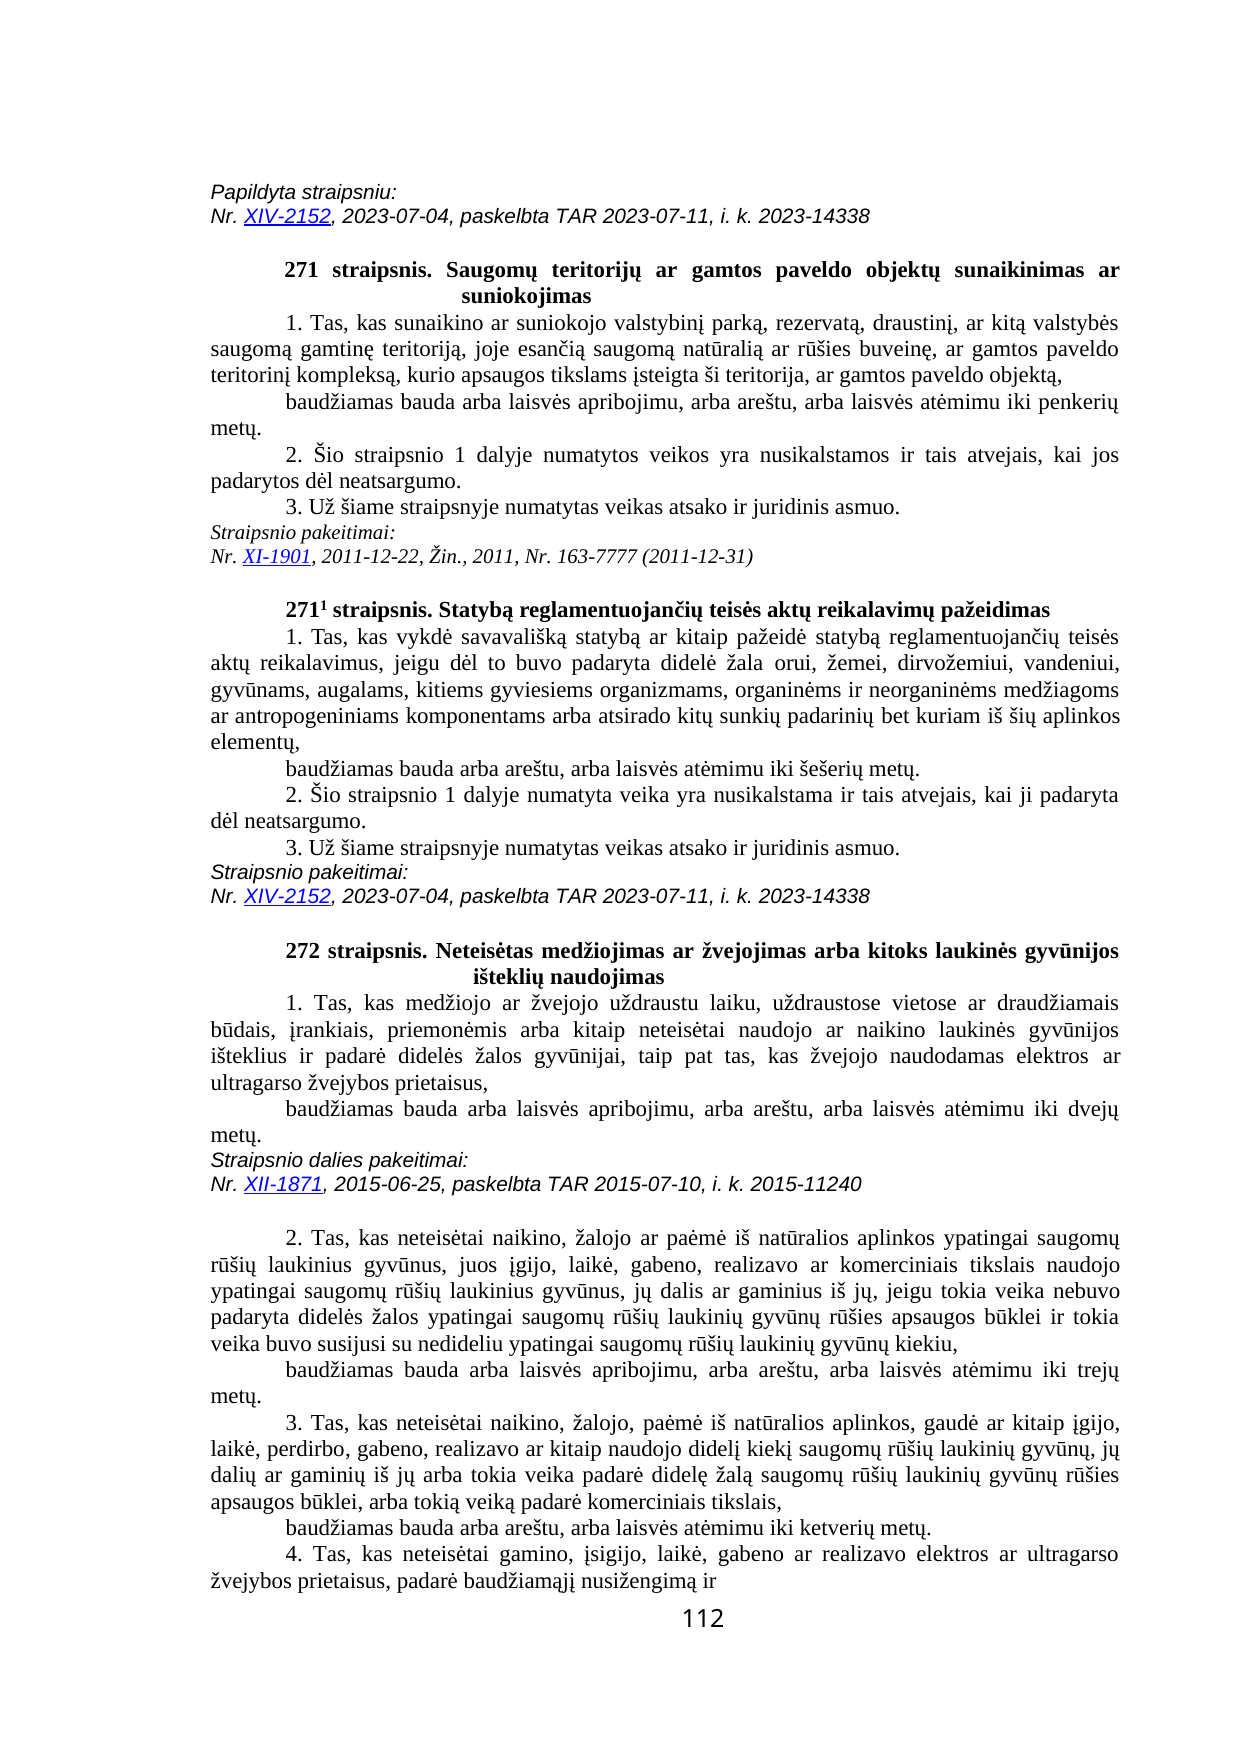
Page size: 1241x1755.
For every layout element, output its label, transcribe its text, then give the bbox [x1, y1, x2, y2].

text 1. Tas, kas vykdė savavališką statybą ar kitaip pažeidė statybą reglamentuojančių teisės aktų reikalavimus, jeigu dėl to buvo padaryta didelė žala orui, žemei, dirvožemiui, vandeniui, gyvūnams, augalams, kitiems gyviesiems organizmams, organinėms ir neorganinėms medžiagoms ar antropogeniniams komponentams arba atsirado kitų sunkių padarinių bet kuriam iš šių aplinkos elementų, [210, 623, 1120, 755]
text baudžiamas bauda arba areštu, arba laisvės atėmimu iki ketverių metų. [210, 1514, 1120, 1541]
text Straipsnio dalies pakeitimai: [210, 1148, 1120, 1172]
text 1. Tas, kas sunaikino ar suniokojo valstybinį parką, rezervatą, draustinį, ar kitą valstybės saugomą gamtinę teritoriją, joje esančią saugomą natūralią ar rūšies buveinę, ar gamtos paveldo teritorinį kompleksą, kurio apsaugos tikslams įsteigta ši teritorija, ar gamtos paveldo objektą, [210, 309, 1120, 388]
text Nr. XIV-2152, 2023-07-04, paskelbta TAR 2023-07-11, i. k. 2023-14338 [210, 203, 1120, 227]
text 2. Šio straipsnio 1 dalyje numatytos veikos yra nusikalstamos ir tais atvejais, kai jos padarytos dėl neatsargumo. [210, 441, 1120, 493]
text 3. Tas, kas neteisėtai naikino, žalojo, paėmė iš natūralios aplinkos, gaudė ar kitaip įgijo, laikė, perdirbo, gabeno, realizavo ar kitaip naudojo didelį kiekį saugomų rūšių laukinių gyvūnų, jų dalių ar gaminių iš jų arba tokia veika padarė didelę žalą saugomų rūšių laukinių gyvūnų rūšies apsaugos būklei, arba tokią veiką padarė komerciniais tikslais, [210, 1409, 1120, 1514]
text Papildyta straipsniu: [210, 179, 1120, 203]
text 4. Tas, kas neteisėtai gamino, įsigijo, laikė, gabeno ar realizavo elektros ar ultragarso žvejybos prietaisus, padarė baudžiamąjį nusižengimą ir [210, 1541, 1120, 1593]
text baudžiamas bauda arba laisvės apribojimu, arba areštu, arba laisvės atėmimu iki trejų metų. [210, 1356, 1120, 1409]
text Nr. XIV-2152, 2023-07-04, paskelbta TAR 2023-07-11, i. k. 2023-14338 [210, 884, 1120, 908]
text 1. Tas, kas medžiojo ar žvejojo uždraustu laiku, uždraustose vietose ar draudžiamais būdais, įrankiais, priemonėmis arba kitaip neteisėtai naudojo ar naikino laukinės gyvūnijos išteklius ir padarė didelės žalos gyvūnijai, taip pat tas, kas žvejojo naudodamas elektros ar ultragarso žvejybos prietaisus, [210, 989, 1120, 1095]
text Nr. XII-1871, 2015-06-25, paskelbta TAR 2015-07-10, i. k. 2015-11240 [210, 1172, 1120, 1196]
text Straipsnio pakeitimai: [210, 520, 1120, 544]
text 272 straipsnis. Neteisėtas medžiojimas ar žvejojimas arba kitoks laukinės gyvūnijos išteklių naudojimas [285, 937, 1120, 989]
text 3. Už šiame straipsnyje numatytas veikas atsako ir juridinis asmuo. [210, 493, 1120, 520]
text 271 straipsnis. Saugomų teritorijų ar gamtos paveldo objektų sunaikinimas ar suniokojimas [284, 256, 1120, 309]
text 2. Tas, kas neteisėtai naikino, žalojo ar paėmė iš natūralios aplinkos ypatingai saugomų rūšių laukinius gyvūnus, juos įgijo, laikė, gabeno, realizavo ar komerciniais tikslais naudojo ypatingai saugomų rūšių laukinius gyvūnus, jų dalis ar gaminius iš jų, jeigu tokia veika nebuvo padaryta didelės žalos ypatingai saugomų rūšių laukinių gyvūnų rūšies apsaugos būklei ir tokia veika buvo susijusi su nedideliu ypatingai saugomų rūšių laukinių gyvūnų kiekiu, [210, 1224, 1120, 1356]
text 2711 straipsnis. Statybą reglamentuojančių teisės aktų reikalavimų pažeidimas [210, 597, 1120, 623]
text baudžiamas bauda arba laisvės apribojimu, arba areštu, arba laisvės atėmimu iki penkerių metų. [210, 388, 1120, 441]
text 2. Šio straipsnio 1 dalyje numatyta veika yra nusikalstama ir tais atvejais, kai ji padaryta dėl neatsargumo. [210, 781, 1120, 834]
text 3. Už šiame straipsnyje numatytas veikas atsako ir juridinis asmuo. [210, 834, 1120, 860]
text baudžiamas bauda arba laisvės apribojimu, arba areštu, arba laisvės atėmimu iki dvejų metų. [210, 1095, 1120, 1148]
text Nr. XI-1901, 2011-12-22, Žin., 2011, Nr. 163-7777 (2011-12-31) [210, 544, 1120, 568]
text Straipsnio pakeitimai: [210, 860, 1120, 884]
text baudžiamas bauda arba areštu, arba laisvės atėmimu iki šešerių metų. [210, 755, 1120, 781]
